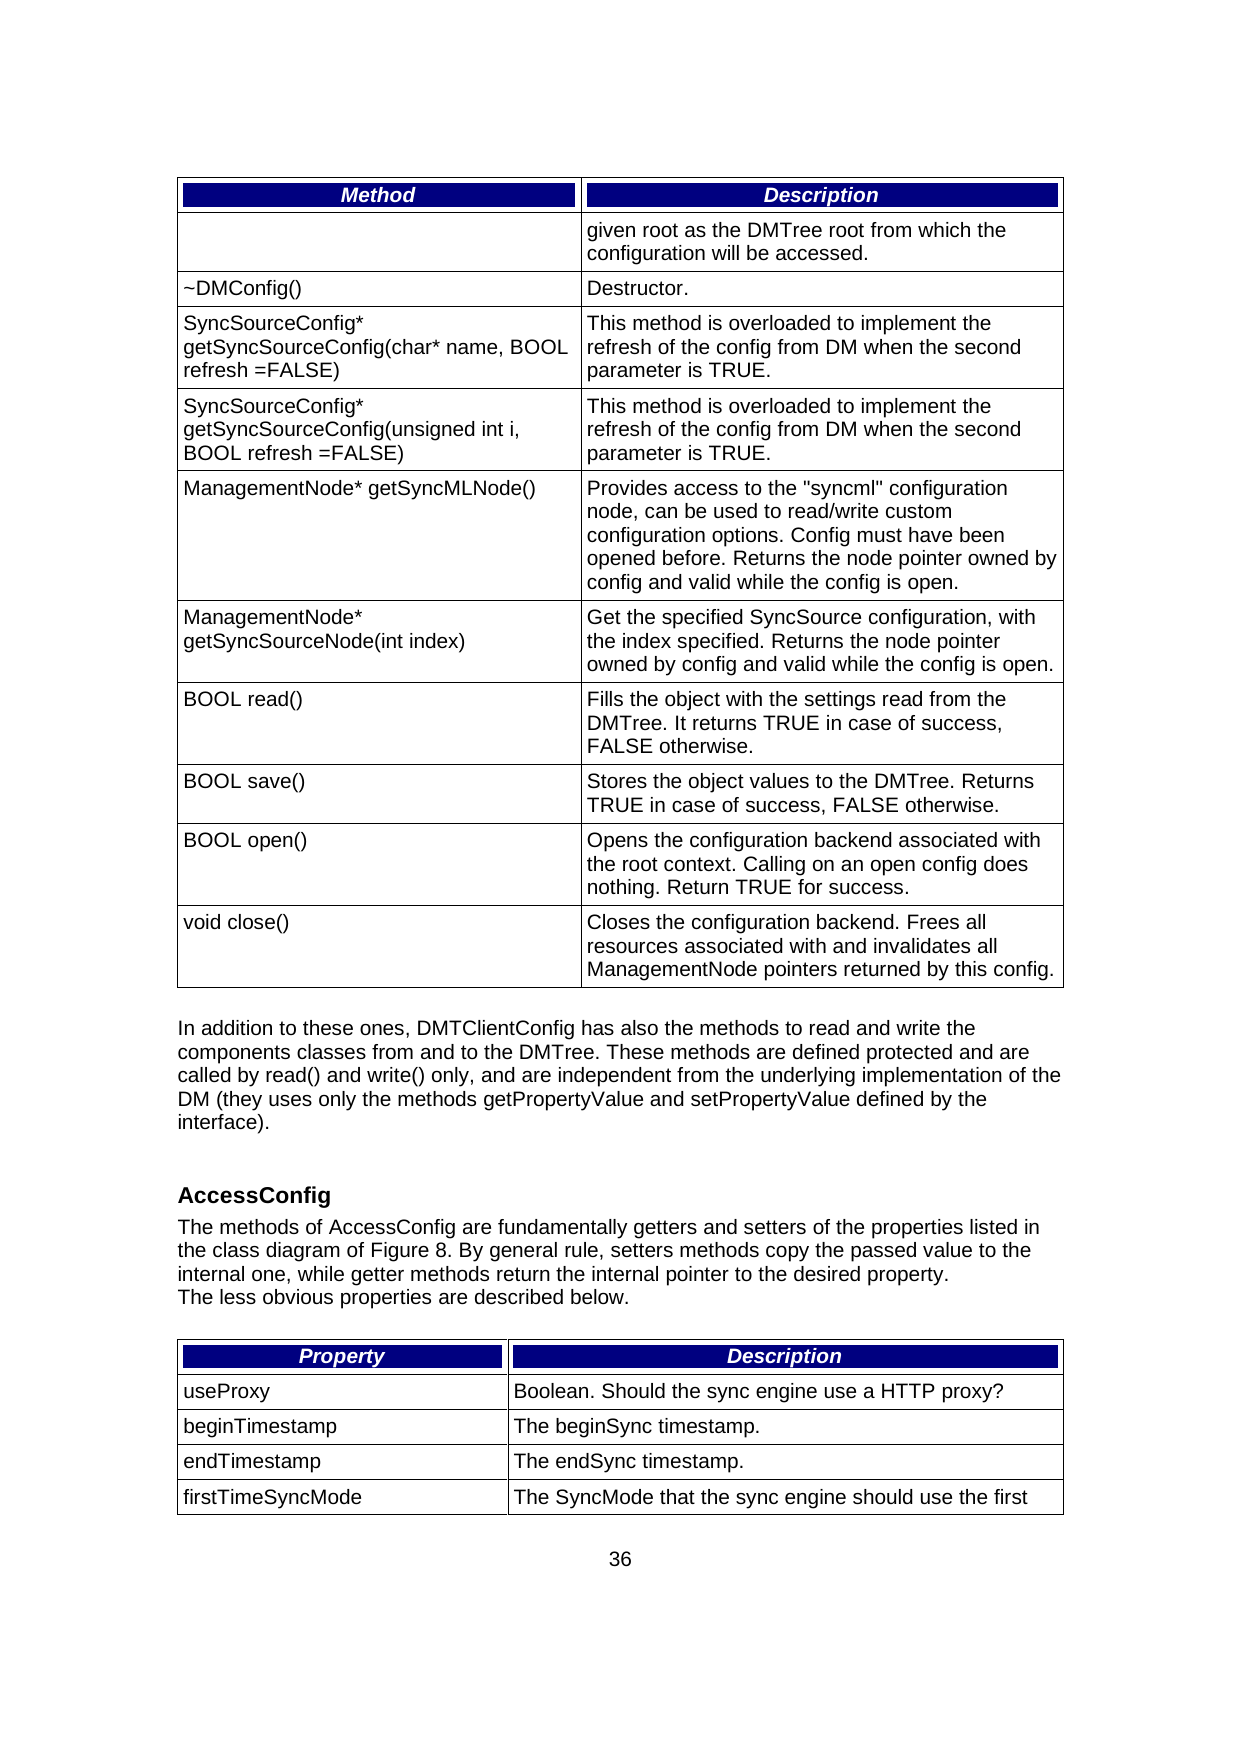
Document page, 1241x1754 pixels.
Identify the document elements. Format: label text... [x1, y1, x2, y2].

table_header Description [509, 1340, 1063, 1374]
table_cell SyncSourceConfig* getSyncSourceConfig(unsigned int i, BOOL refresh =FALSE) [178, 389, 581, 470]
table_cell Stores the object values to the DMTree. Returns TRUE in case of success, FALSE otherwise. [582, 765, 1063, 823]
table_cell SyncSourceConfig* getSyncSourceConfig(char* name, BOOL refresh =FALSE) [178, 307, 581, 388]
text The methods of AccessConfig are fundamentally getters and setters of the properties listed in the class diagram of Figure 8. By general rule, setters methods copy the passed value to the internal one, while getter methods return the internal pointer to the desired property. [177, 1215, 1063, 1286]
table_cell ManagementNode* getSyncSourceNode(int index) [178, 601, 581, 682]
table_cell [178, 213, 581, 271]
table_cell This method is overloaded to implement the refresh of the config from DM when the second parameter is TRUE. [582, 307, 1063, 388]
table_header Method [178, 178, 581, 212]
table_header Property [178, 1340, 507, 1374]
table_cell ~DMConfig() [178, 272, 581, 306]
table_cell void close() [178, 906, 581, 987]
subtitle AccessConfig [177, 1183, 1063, 1209]
table_cell ManagementNode* getSyncMLNode() [178, 471, 581, 600]
table_cell Boolean. Should the sync engine use a HTTP proxy? [509, 1375, 1063, 1409]
table_cell Destructor. [582, 272, 1063, 306]
table_cell endTimestamp [178, 1445, 507, 1479]
table_cell Get the specified SyncSource configuration, with the index specified. Returns the node pointer owned by config and valid while the config is open. [582, 601, 1063, 682]
table_cell The SyncMode that the sync engine should use the first [509, 1480, 1063, 1514]
table_cell firstTimeSyncMode [178, 1480, 507, 1514]
table_cell Closes the configuration backend. Frees all resources associated with and invalidates all ManagementNode pointers returned by this config. [582, 906, 1063, 987]
table_header Description [582, 178, 1063, 212]
table_cell Provides access to the "syncml" configuration node, can be used to read/write custom configuration options. Config must have been opened before. Returns the node pointer owned by config and valid while the config is open. [582, 471, 1063, 600]
text The less obvious properties are described below. [177, 1286, 1063, 1309]
table_cell This method is overloaded to implement the refresh of the config from DM when the second parameter is TRUE. [582, 389, 1063, 470]
table_cell beginTimestamp [178, 1410, 507, 1444]
table_cell Fills the object with the settings read from the DMTree. It returns TRUE in case of success, FALSE otherwise. [582, 683, 1063, 764]
table_cell BOOL read() [178, 683, 581, 764]
table_cell BOOL save() [178, 765, 581, 823]
table_cell given root as the DMTree root from which the configuration will be accessed. [582, 213, 1063, 271]
table_cell The beginSync timestamp. [509, 1410, 1063, 1444]
table_cell Opens the configuration backend associated with the root context. Calling on an open config does nothing. Return TRUE for success. [582, 824, 1063, 905]
table_cell BOOL open() [178, 824, 581, 905]
table_cell useProxy [178, 1375, 507, 1409]
table_cell The endSync timestamp. [509, 1445, 1063, 1479]
text In addition to these ones, DMTClientConfig has also the methods to read and write the components classes from and to the DMTree. These methods are defined protected and are called by read() and write() only, and are independent from the underlying implementation of the DM (they uses only the methods getPropertyValue and setPropertyValue defined by the interface). [177, 1017, 1063, 1134]
